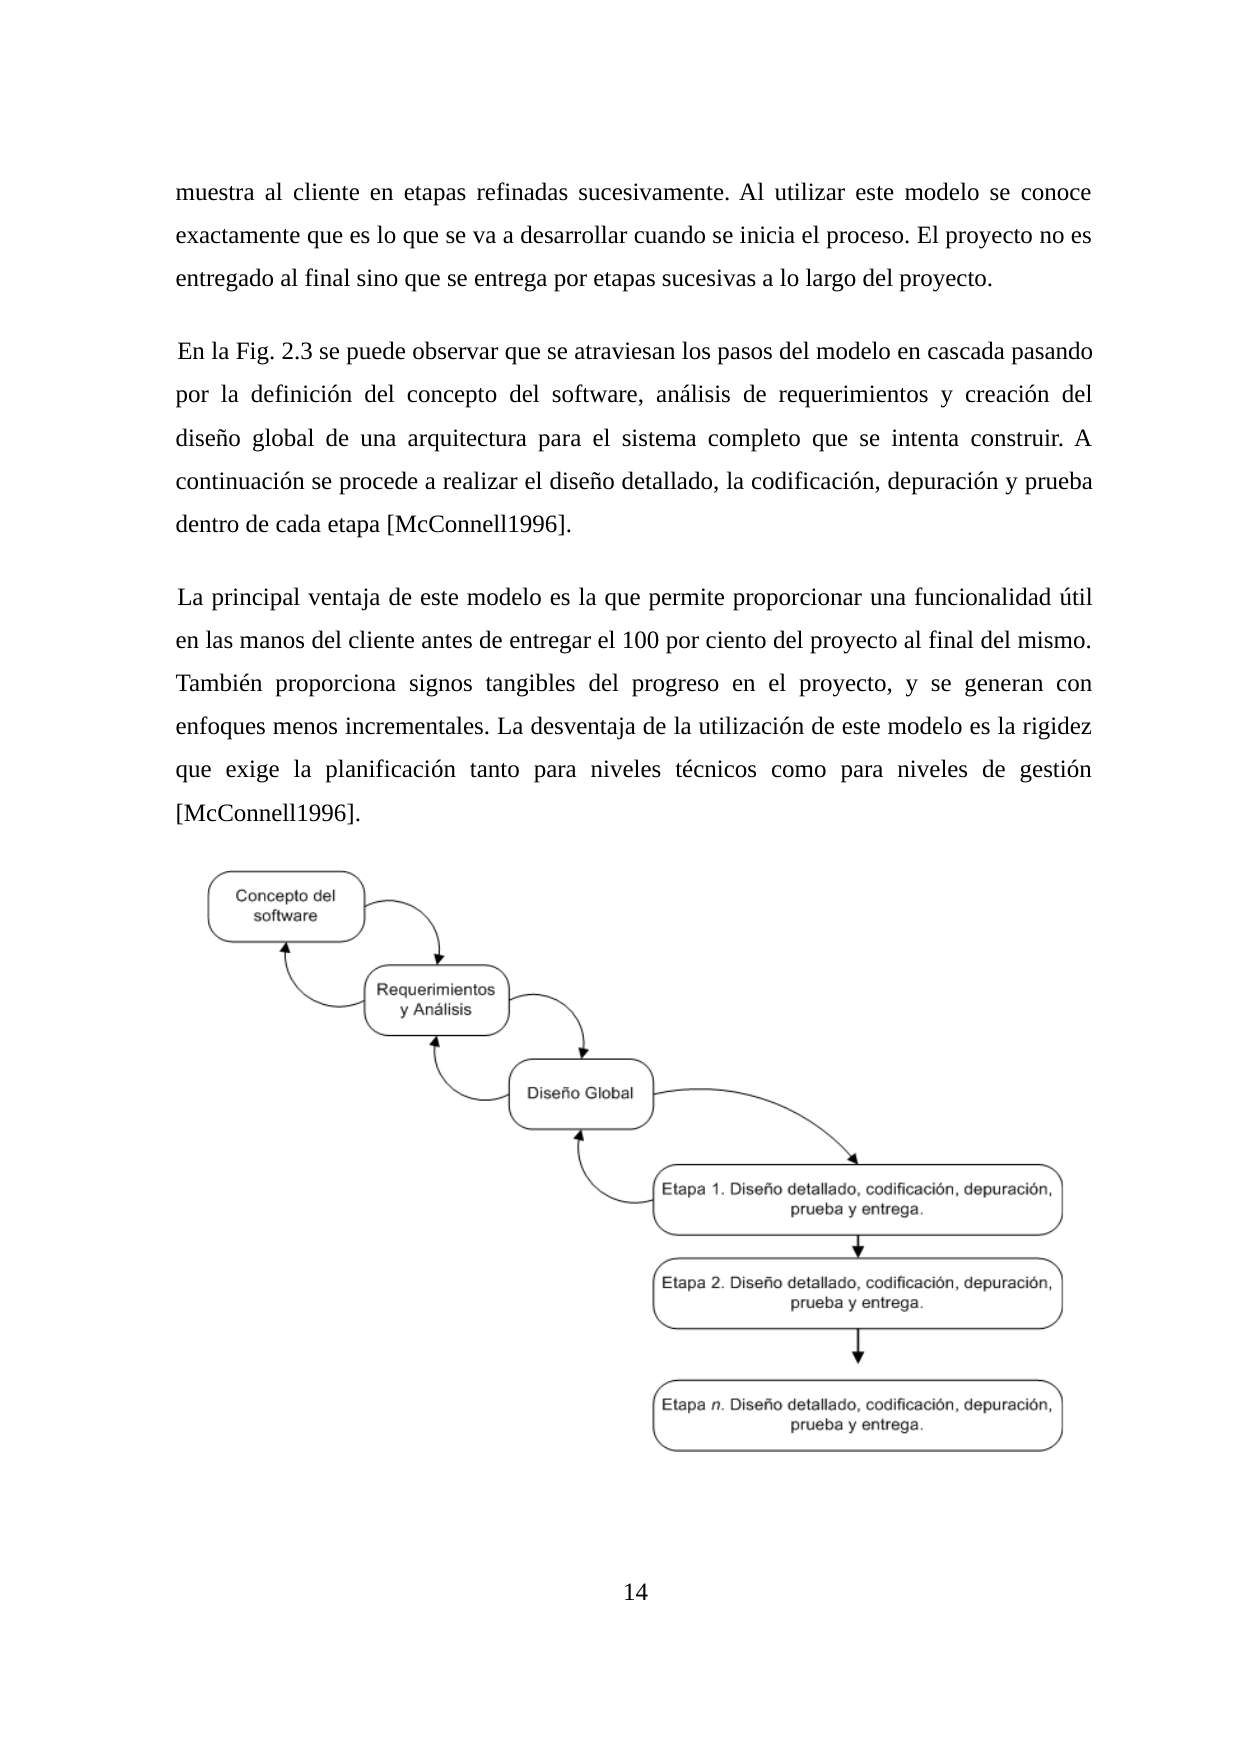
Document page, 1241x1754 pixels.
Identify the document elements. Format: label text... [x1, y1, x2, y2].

picture [207, 870, 1064, 1452]
text La principal ventaja de este modelo es la que permite proporcionar una funcionalidad útil en las manos del cliente antes de entregar el 100 por ciento del proyecto al final del mismo. También proporciona signos tangibles del progreso en el proyecto, y se generan con enfoques menos incrementales. La desventaja de la utilización de este modelo es la rigidez que exige la planificación tanto para niveles técnicos como para niveles de gestión [McConnell1996]. [175, 582, 1093, 826]
text En la Fig. 2.3 se puede observar que se atraviesan los pasos del modelo en cascada pasando por la definición del concepto del software, análisis de requerimientos y creación del diseño global de una arquitectura para el sistema completo que se intenta construir. A continuación se procede a realizar el diseño detallado, la codificación, depuración y prueba dentro de cada etapa [McConnell1996]. [175, 336, 1093, 538]
text muestra al cliente en etapas refinadas sucesivamente. Al utilizar este modelo se conoce exactamente que es lo que se va a desarrollar cuando se inicia el proceso. El proyecto no es entregado al final sino que se entrega por etapas sucesivas a lo largo del proyecto. [175, 177, 1093, 292]
